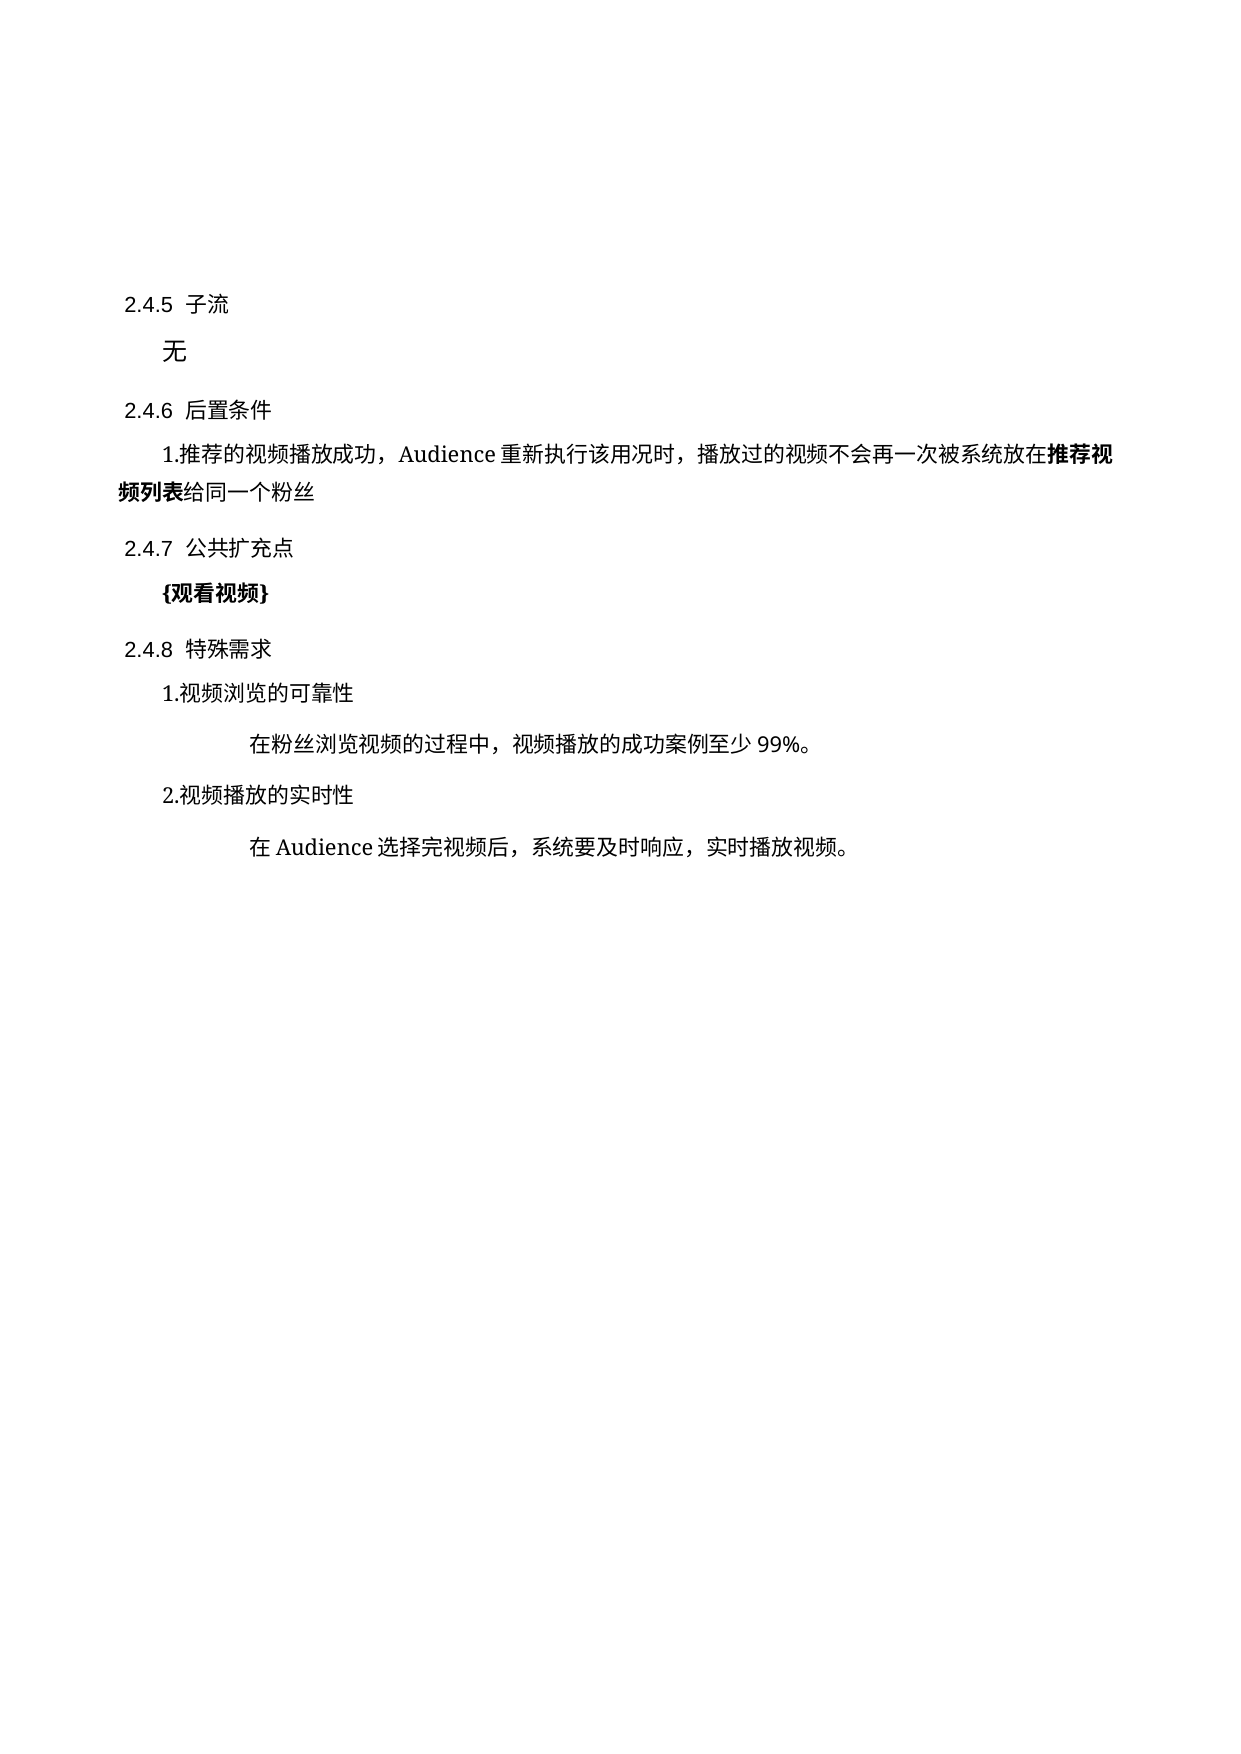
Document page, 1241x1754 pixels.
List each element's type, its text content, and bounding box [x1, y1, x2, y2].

text 2.视频播放的实时性 [118, 778, 1122, 810]
text 无 [118, 331, 1122, 367]
subtitle 特殊需求 [118, 632, 1122, 664]
subtitle 子流 [118, 287, 1122, 318]
subtitle 后置条件 [118, 393, 1122, 424]
subtitle 公共扩充点 [118, 531, 1122, 563]
text 1.视频浏览的可靠性 [118, 676, 1122, 708]
text 在粉丝浏览视频的过程中，视频播放的成功案例至少99%。 [118, 727, 1122, 759]
text 1.推荐的视频播放成功，Audience重新执行该用况时，播放过的视频不会再一次被系统放在推荐视频列表给同一个粉丝 [118, 437, 1122, 507]
text {观看视频} [118, 576, 1122, 607]
text 在Audience选择完视频后，系统要及时响应，实时播放视频。 [118, 829, 1122, 861]
